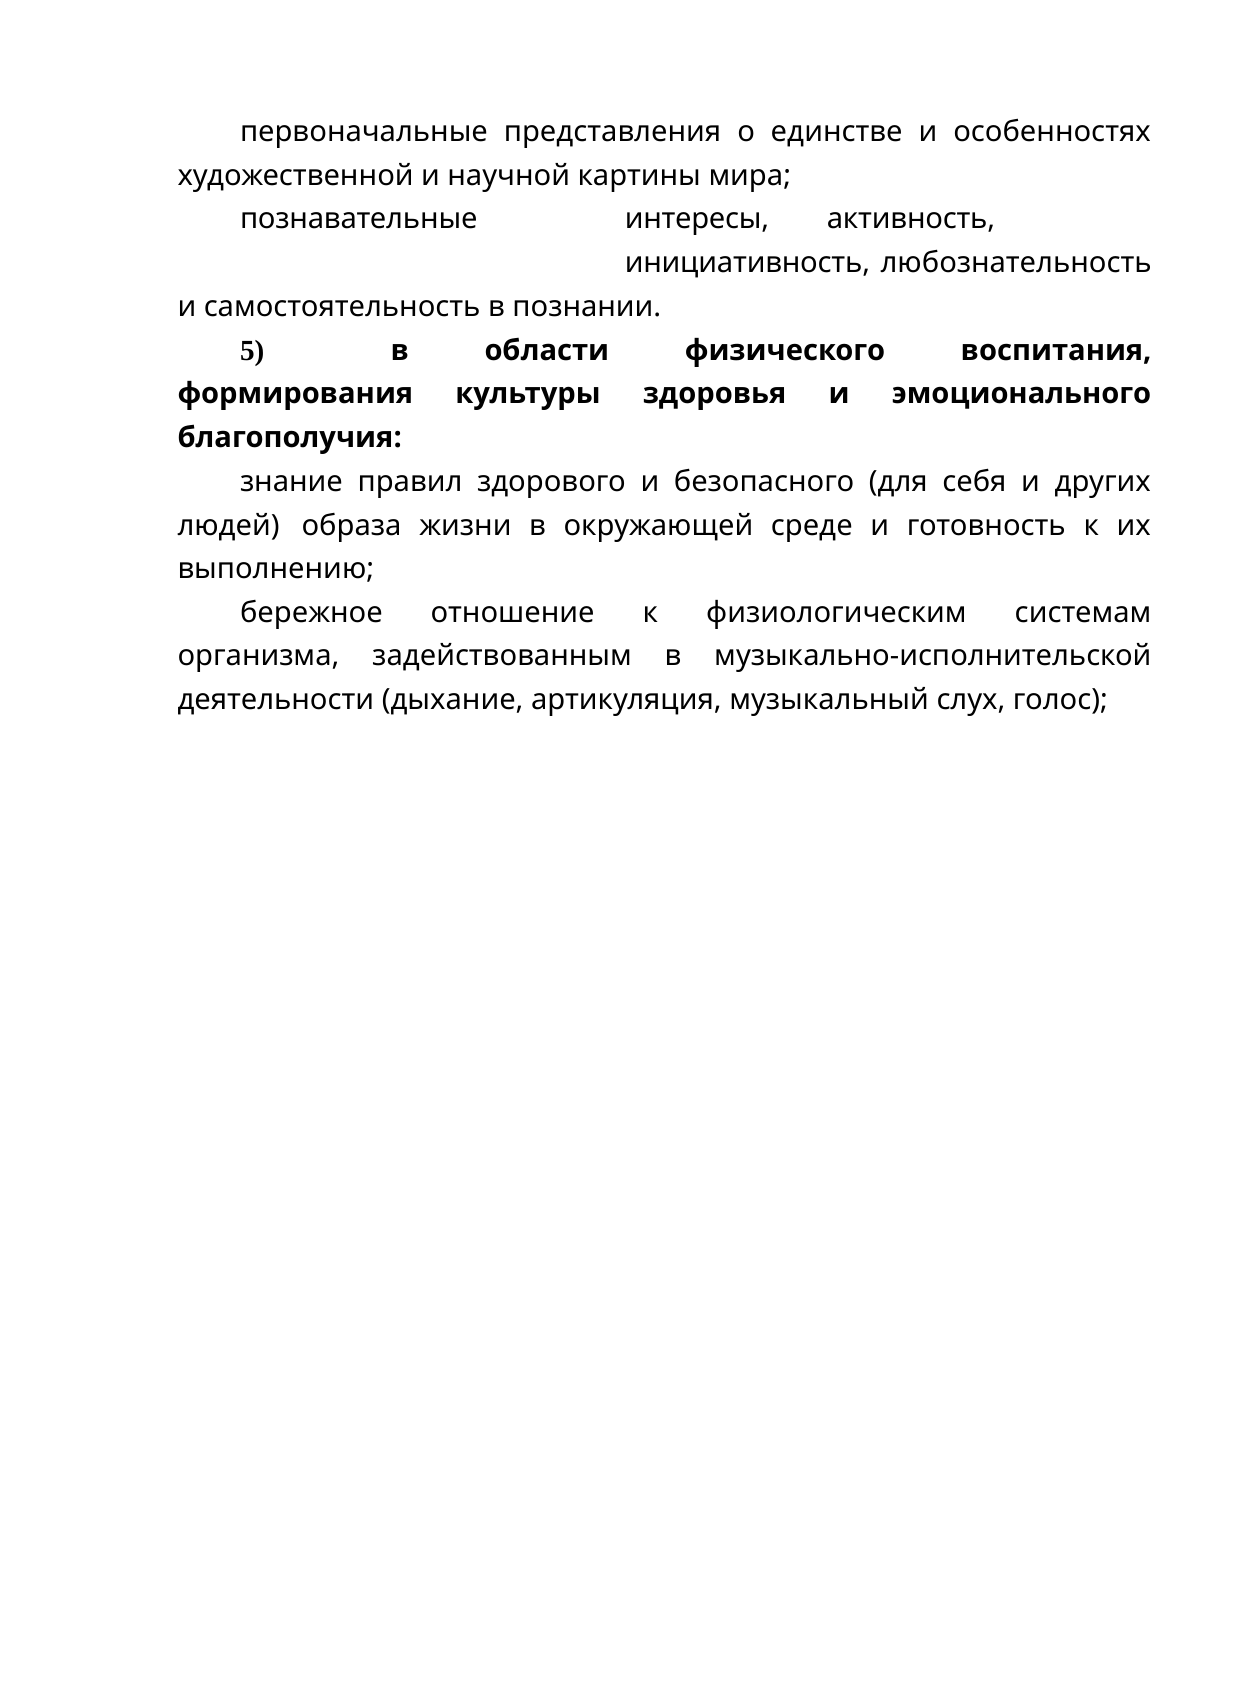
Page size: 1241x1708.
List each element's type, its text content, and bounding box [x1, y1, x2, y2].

text знание правил здорового и безопасного (для себя и других людей) образа жизни в окружающей среде и готовность к их выполнению; [177, 460, 1151, 587]
text первоначальные представления о единстве и особенностях художественной и научной картины мира; [177, 110, 1151, 194]
subtitle в области физического воспитания, формирования культуры здоровья и эмоционального благополучия: [177, 329, 1152, 456]
text познавательные интересы, активность, инициативность, любознательность и самостоятельность в познании. [177, 198, 1152, 325]
text бережное отношение к физиологическим системам организма, задействованным в музыкально-исполнительской деятельности (дыхание, артикуляция, музыкальный слух, голос); [177, 591, 1152, 718]
